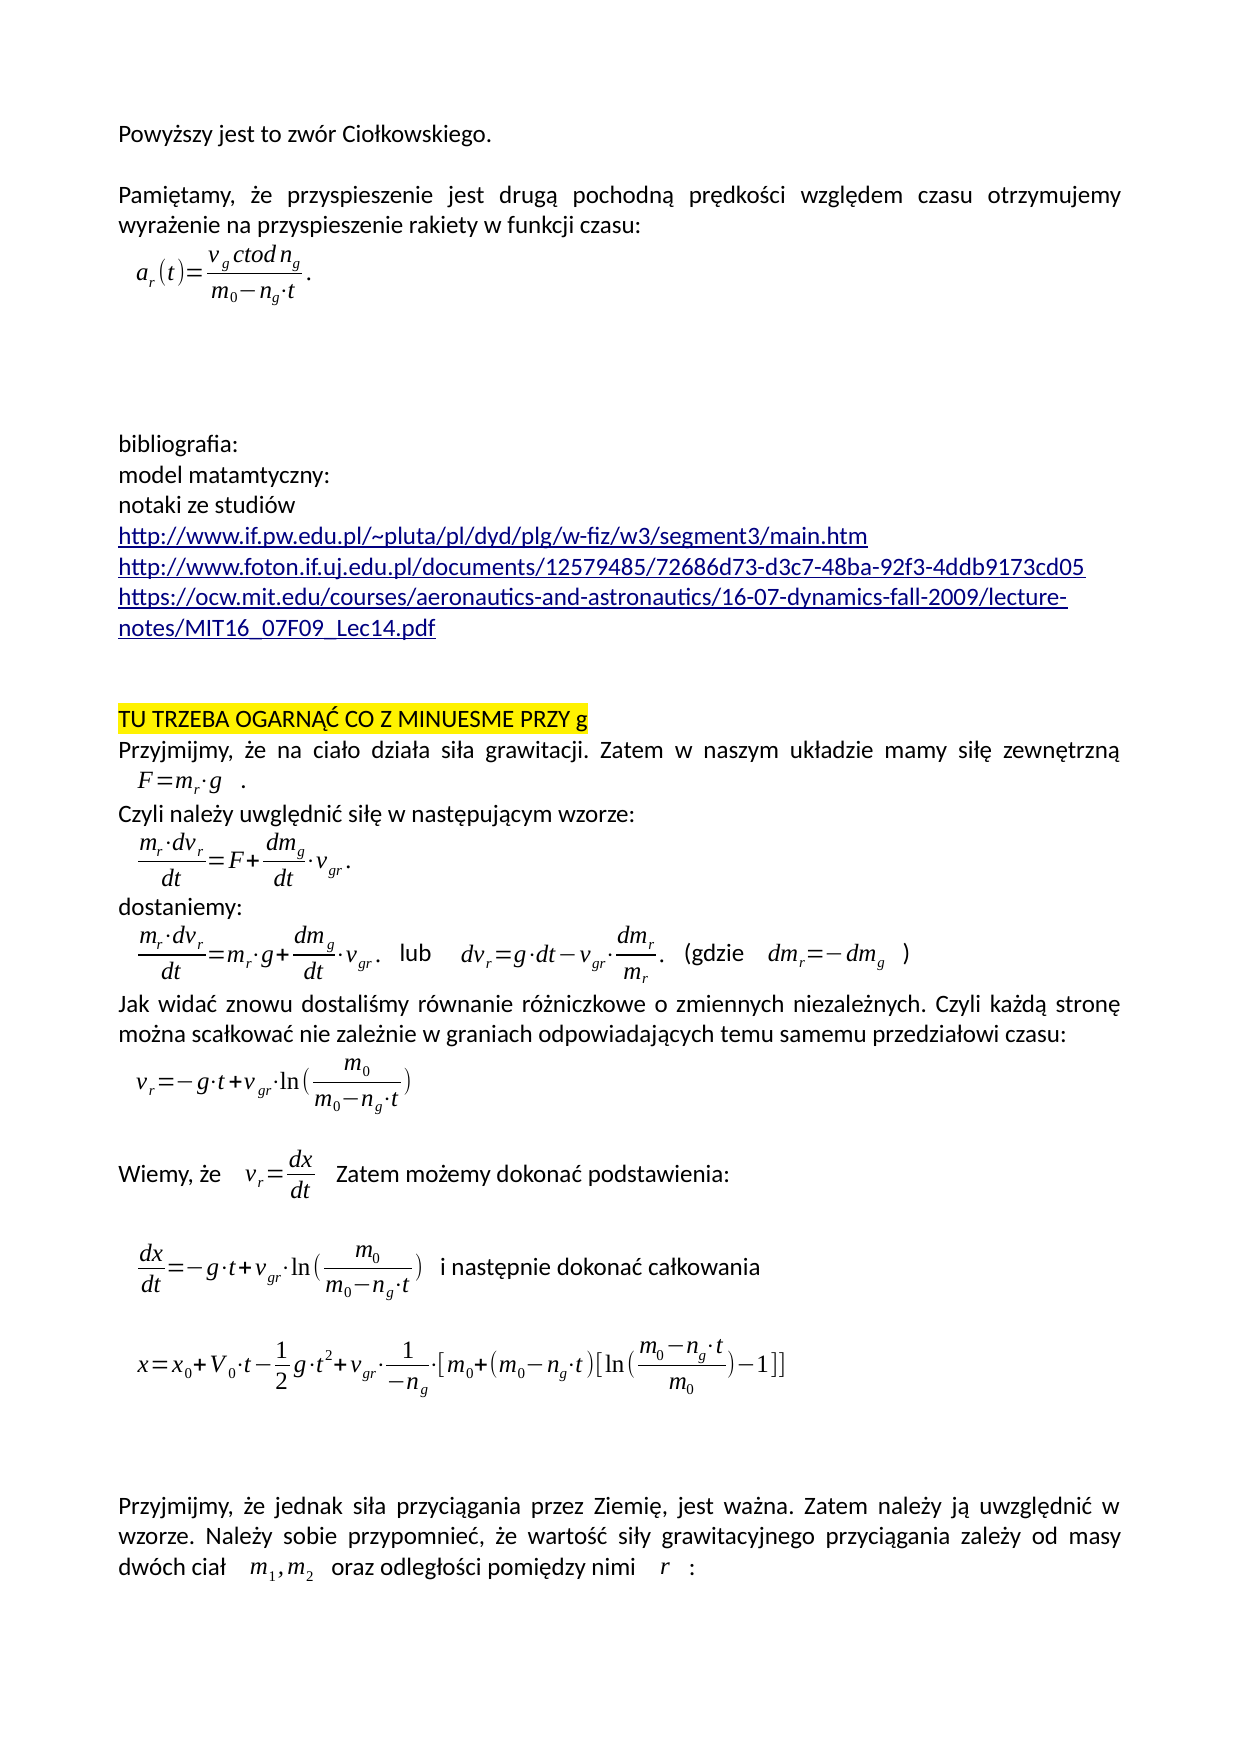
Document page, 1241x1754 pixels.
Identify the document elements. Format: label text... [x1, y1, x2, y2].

text https://ocw.mit.edu/courses/aeronautics-and-astronautics/16-07-dynamics-fall-2009/lecture-notes/MIT16_07F09_Lec14.pdf [118, 581, 1122, 642]
text lub (gdzie ) [118, 921, 1122, 988]
text notaki ze studiów [118, 490, 1122, 520]
text Pamiętamy, że przyspieszenie jest drugą pochodną prędkości względem czasu otrzymujemy wyrażenie na przyspieszenie rakiety w funkcji czasu: [118, 179, 1122, 240]
text Powyższy jest to zwór Ciołkowskiego. [118, 118, 1122, 149]
text TU TRZEBA OGARNĄĆ CO Z MINUESME PRZY g [118, 703, 1122, 734]
text dostaniemy: [118, 891, 1122, 921]
text Przyjmijmy, że jednak siła przyciągania przez Ziemię, jest ważna. Zatem należy ją uwzględnić w wzorze. Należy sobie przypomnieć, że wartość siły grawitacyjnego przyciągania zależy od masy dwóch ciał oraz odległości pomiędzy nimi : [118, 1490, 1122, 1584]
text Jak widać znowu dostaliśmy równanie różniczkowe o zmiennych niezależnych. Czyli każdą stronę można scałkować nie zależnie w graniach odpowiadających temu samemu przedziałowi czasu: [118, 988, 1122, 1049]
text bibliografia: [118, 429, 1122, 459]
text Czyli należy uwględnić siłę w następującym wzorze: [118, 798, 1122, 828]
text http://www.if.pw.edu.pl/~pluta/pl/dyd/plg/w-fiz/w3/segment3/main.htm [118, 520, 1122, 551]
text model matamtyczny: [118, 459, 1122, 490]
text http://www.foton.if.uj.edu.pl/documents/12579485/72686d73-d3c7-48ba-92f3-4ddb9173cd05 [118, 551, 1122, 581]
text Przyjmijmy, że na ciało działa siła grawitacji. Zatem w naszym układzie mamy siłę zewnętrzną . [118, 734, 1122, 798]
text Wiemy, że Zatem możemy dokonać podstawienia: [118, 1146, 1122, 1205]
text i następnie dokonać całkowania [118, 1235, 1122, 1302]
